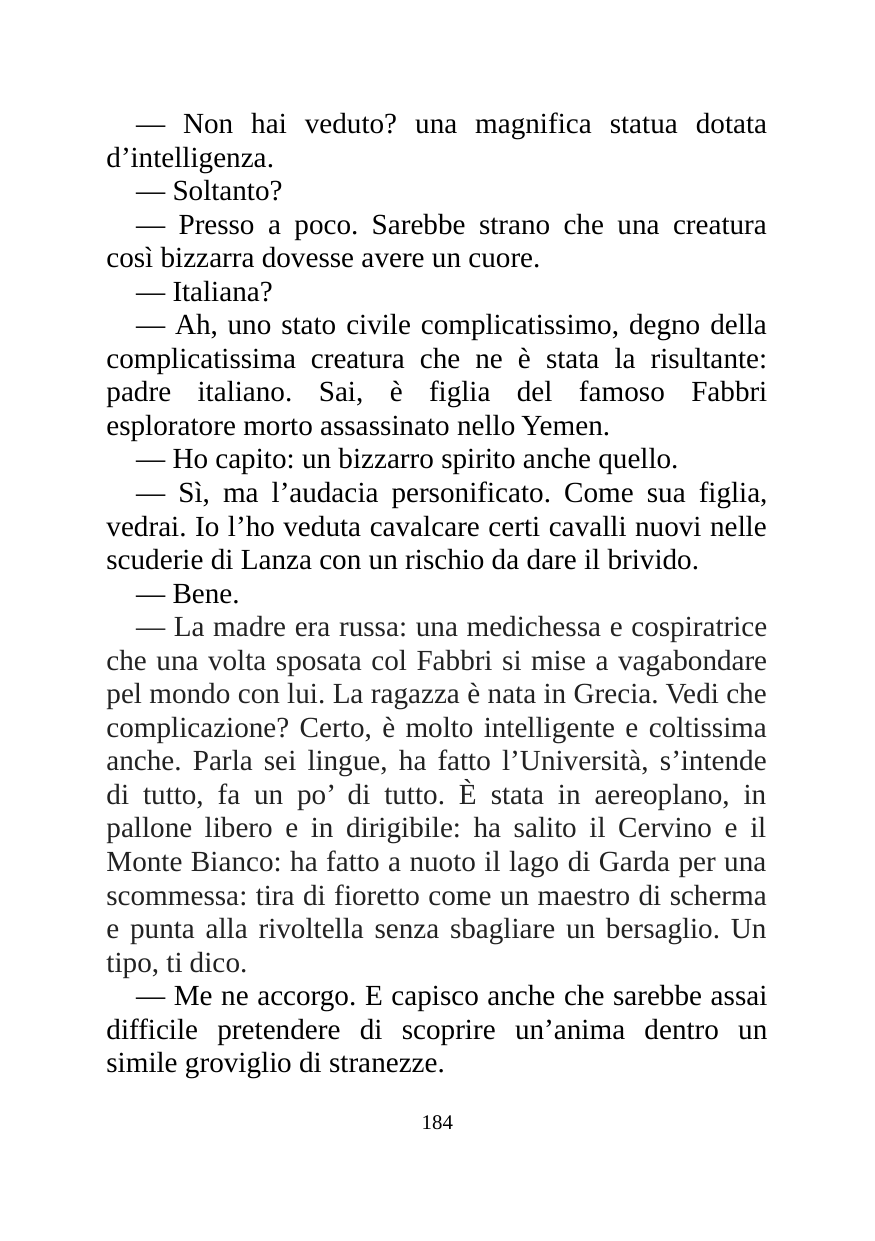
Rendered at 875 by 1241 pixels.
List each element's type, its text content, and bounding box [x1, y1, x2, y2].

text — Sì, ma l’audacia personificato. Come sua figlia, vedrai. Io l’ho veduta cavalcare certi cavalli nuovi nelle scuderie di Lanza con un rischio da dare il brivido. [106, 475, 768, 576]
text — Non hai veduto? una magnifica statua dotata d’intelligenza. [106, 106, 768, 173]
text — Ho capito: un bizzarro spirito anche quello. [106, 442, 768, 475]
text — Italiana? [106, 274, 768, 307]
text — Bene. [106, 576, 768, 609]
text — Me ne accorgo. E capisco anche che sarebbe assai difficile pretendere di scoprire un’anima dentro un simile groviglio di stranezze. [106, 978, 768, 1079]
text — Soltanto? [106, 173, 768, 207]
text — La madre era russa: una medichessa e cospiratrice che una volta sposata col Fabbri si mise a vagabondare pel mondo con lui. La ragazza è nata in Grecia. Vedi che complicazione? Certo, è molto intelligente e coltissima anche. Parla sei lingue, ha fatto l’Università, s’intende di tutto, fa un po’ di tutto. È stata in aereoplano, in pallone libero e in dirigibile: ha salito il Cervino e il Monte Bianco: ha fatto a nuoto il lago di Garda per una scommessa: tira di fioretto come un maestro di scherma e punta alla rivoltella senza sbagliare un bersaglio. Un tipo, ti dico. [106, 609, 768, 978]
text — Ah, uno stato civile complicatissimo, degno della complicatissima creatura che ne è stata la risultante: padre italiano. Sai, è figlia del famoso Fabbri esploratore morto assassinato nello Yemen. [106, 307, 768, 442]
text — Presso a poco. Sarebbe strano che una creatura così bizzarra dovesse avere un cuore. [106, 207, 768, 274]
